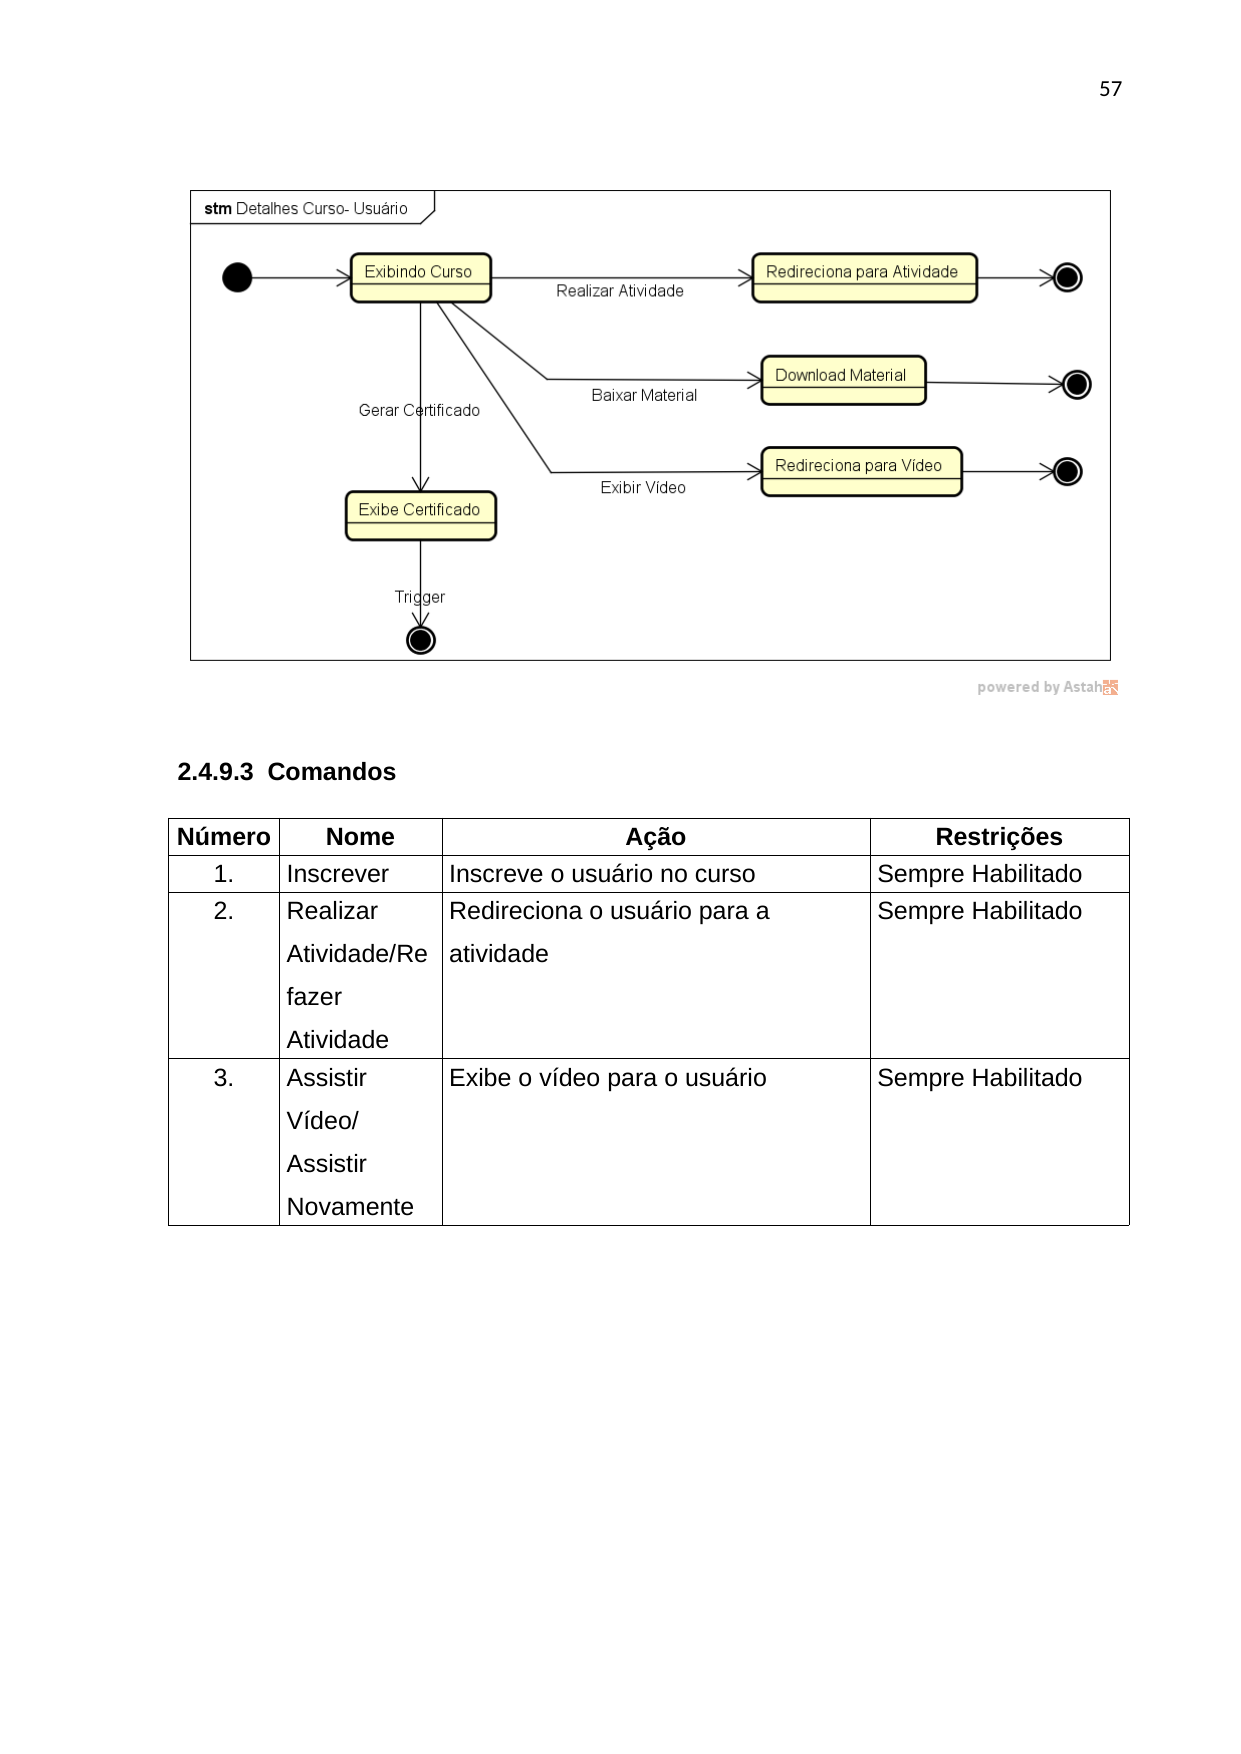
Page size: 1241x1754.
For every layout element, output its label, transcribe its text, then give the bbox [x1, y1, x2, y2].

table_header Restrições [871, 819, 1129, 854]
table_cell Realizar Atividade/Refazer Atividade [280, 893, 442, 1058]
table_cell Exibe o vídeo para o usuário [443, 1059, 870, 1225]
table_cell Sempre Habilitado [871, 893, 1129, 1058]
table_cell Inscrever [280, 856, 442, 892]
picture [177, 177, 1123, 700]
table_header Nome [280, 819, 442, 854]
table_header Número [169, 819, 279, 854]
subtitle Comandos [177, 757, 1122, 785]
table_cell [169, 856, 279, 892]
table_cell Inscreve o usuário no curso [443, 856, 870, 892]
table_cell [169, 1059, 279, 1225]
table_cell Sempre Habilitado [871, 1059, 1129, 1225]
table_cell [169, 893, 279, 1058]
table_cell Redireciona o usuário para a atividade [443, 893, 870, 1058]
table_header Ação [443, 819, 870, 854]
table_cell Assistir Vídeo/ Assistir Novamente [280, 1059, 442, 1225]
table_cell Sempre Habilitado [871, 856, 1129, 892]
